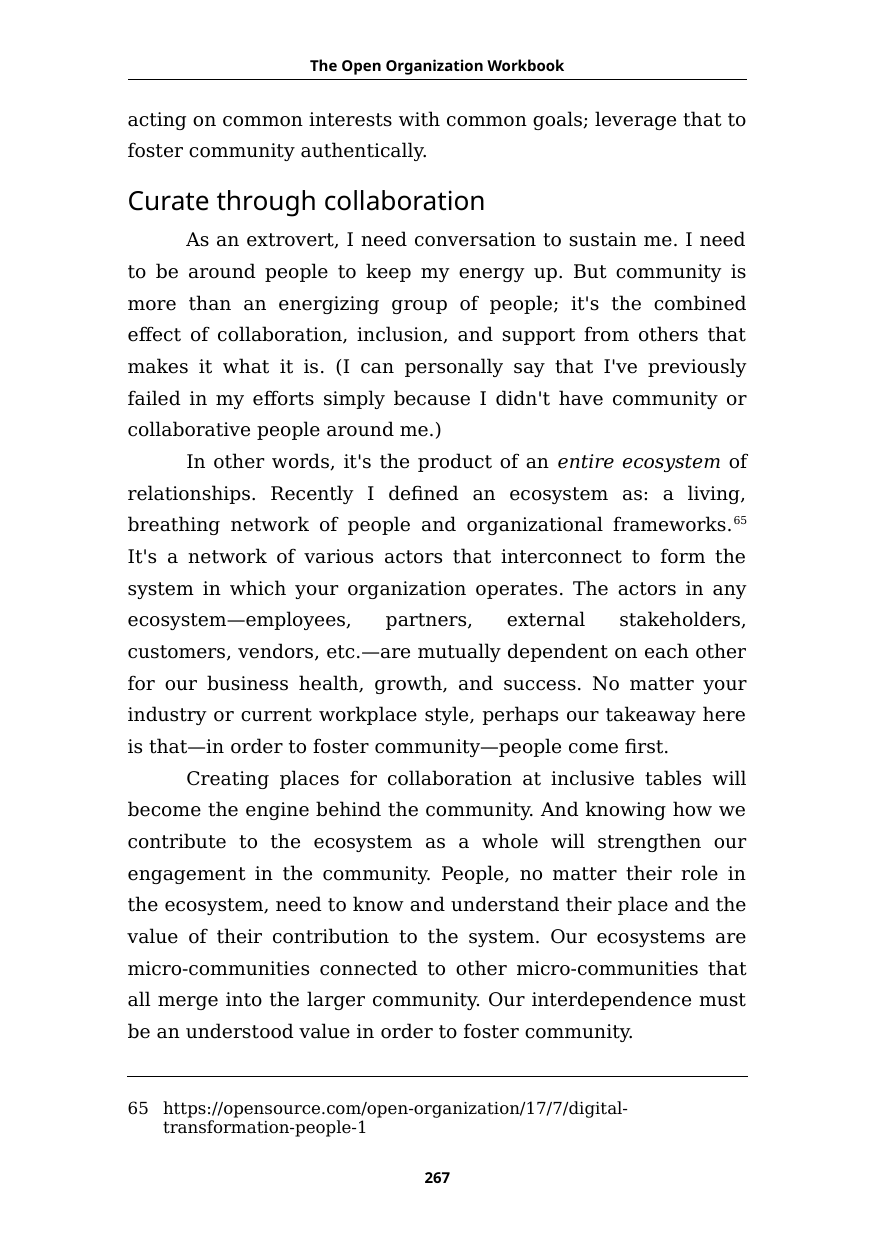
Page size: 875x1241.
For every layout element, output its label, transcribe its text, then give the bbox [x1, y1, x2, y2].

text In other words, it's the product of an entire ecosystem of relationships. Recently I defined an ecosystem as: a living, breathing network of people and organizational frameworks. It's a network of various actors that interconnect to form the system in which your organization operates. The actors in any ecosystem—employees, partners, external stakeholders, customers, vendors, etc.—are mutually dependent on each other for our business health, growth, and success. No matter your industry or current workplace style, perhaps our takeaway here is that—in order to foster community—people come first. [127, 451, 747, 758]
text As an extrovert, I need conversation to sustain me. I need to be around people to keep my energy up. But community is more than an energizing group of people; it's the combined effect of collaboration, inclusion, and support from others that makes it what it is. (I can personally say that I've previously failed in my efforts simply because I didn't have community or collaborative people around me.) [127, 229, 747, 441]
subtitle Curate through collaboration [127, 187, 747, 217]
text https://opensource.com/open-organization/17/7/digital-transformation-people-1 [127, 1099, 747, 1138]
text acting on common interests with common goals; leverage that to foster community authentically. [127, 109, 747, 162]
text Creating places for collaboration at inclusive tables will become the engine behind the community. And knowing how we contribute to the ecosystem as a whole will strengthen our engagement in the community. People, no matter their role in the ecosystem, need to know and understand their place and the value of their contribution to the system. Our ecosystems are micro-communities connected to other micro-communities that all merge into the larger community. Our interdependence must be an understood value in order to foster community. [127, 768, 747, 1043]
